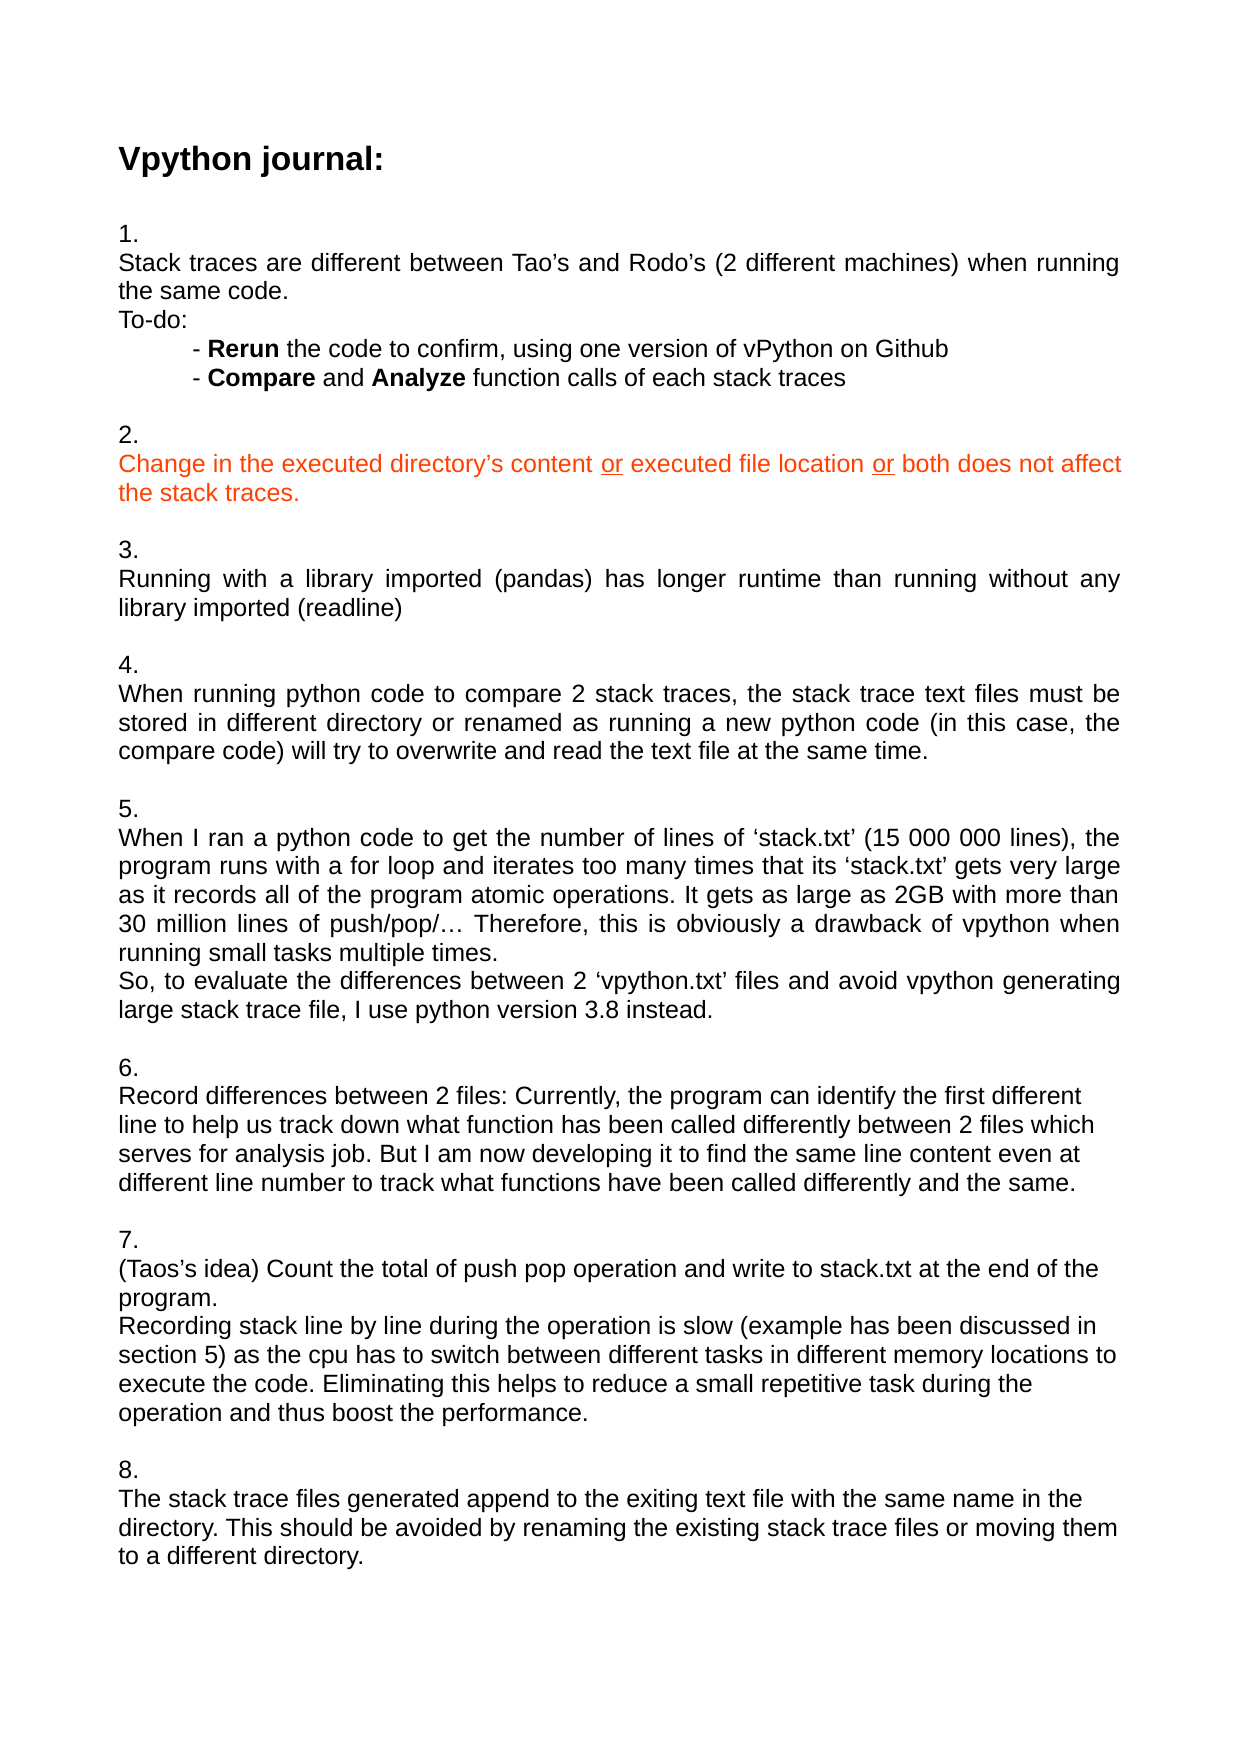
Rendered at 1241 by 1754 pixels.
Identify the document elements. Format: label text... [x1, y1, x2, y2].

text (Taos’s idea) Count the total of push pop operation and write to stack.txt at the end of the program. [118, 1254, 1122, 1311]
text 2. [118, 420, 1122, 449]
text - Rerun the code to confirm, using one version of vPython on Github [192, 334, 1122, 363]
text The stack trace files generated append to the exiting text file with the same name in the directory. This should be avoided by renaming the existing stack trace files or moving them to a different directory. [118, 1484, 1122, 1570]
text Running with a library imported (pandas) has longer runtime than running without any library imported (readline) [118, 564, 1122, 621]
text 1. [118, 219, 1122, 248]
text - Compare and Analyze function calls of each stack traces [192, 363, 1122, 391]
text When running python code to compare 2 stack traces, the stack trace text files must be stored in different directory or renamed as running a new python code (in this case, the compare code) will try to overwrite and read the text file at the same time. [118, 679, 1122, 765]
text 3. [118, 535, 1122, 564]
text Change in the executed directory’s content or executed file location or both does not affect the stack traces. [118, 449, 1122, 506]
text Recording stack line by line during the operation is slow (example has been discussed in section 5) as the cpu has to switch between different tasks in different memory locations to execute the code. Eliminating this helps to reduce a small repetitive task during the operation and thus boost the performance. [118, 1311, 1122, 1426]
text When I ran a python code to get the number of lines of ‘stack.txt’ (15 000 000 lines), the program runs with a for loop and iterates too many times that its ‘stack.txt’ gets very large as it records all of the program atomic operations. It gets as large as 2GB with more than 30 million lines of push/pop/… Therefore, this is obviously a drawback of vpython when running small tasks multiple times. [118, 823, 1122, 966]
text To-do: [118, 305, 1122, 334]
text 5. [118, 794, 1122, 823]
subtitle Vpython journal: [118, 139, 1122, 178]
text So, to evaluate the differences between 2 ‘vpython.txt’ files and avoid vpython generating large stack trace file, I use python version 3.8 instead. [118, 966, 1122, 1024]
text Stack traces are different between Tao’s and Rodo’s (2 different machines) when running the same code. [118, 248, 1122, 305]
text 7. [118, 1225, 1122, 1254]
text 4. [118, 650, 1122, 679]
text 8. [118, 1455, 1122, 1484]
text 6. [118, 1053, 1122, 1081]
text Record differences between 2 files: Currently, the program can identify the first different line to help us track down what function has been called differently between 2 files which serves for analysis job. But I am now developing it to find the same line content even at different line number to track what functions have been called differently and the same. [118, 1081, 1122, 1196]
